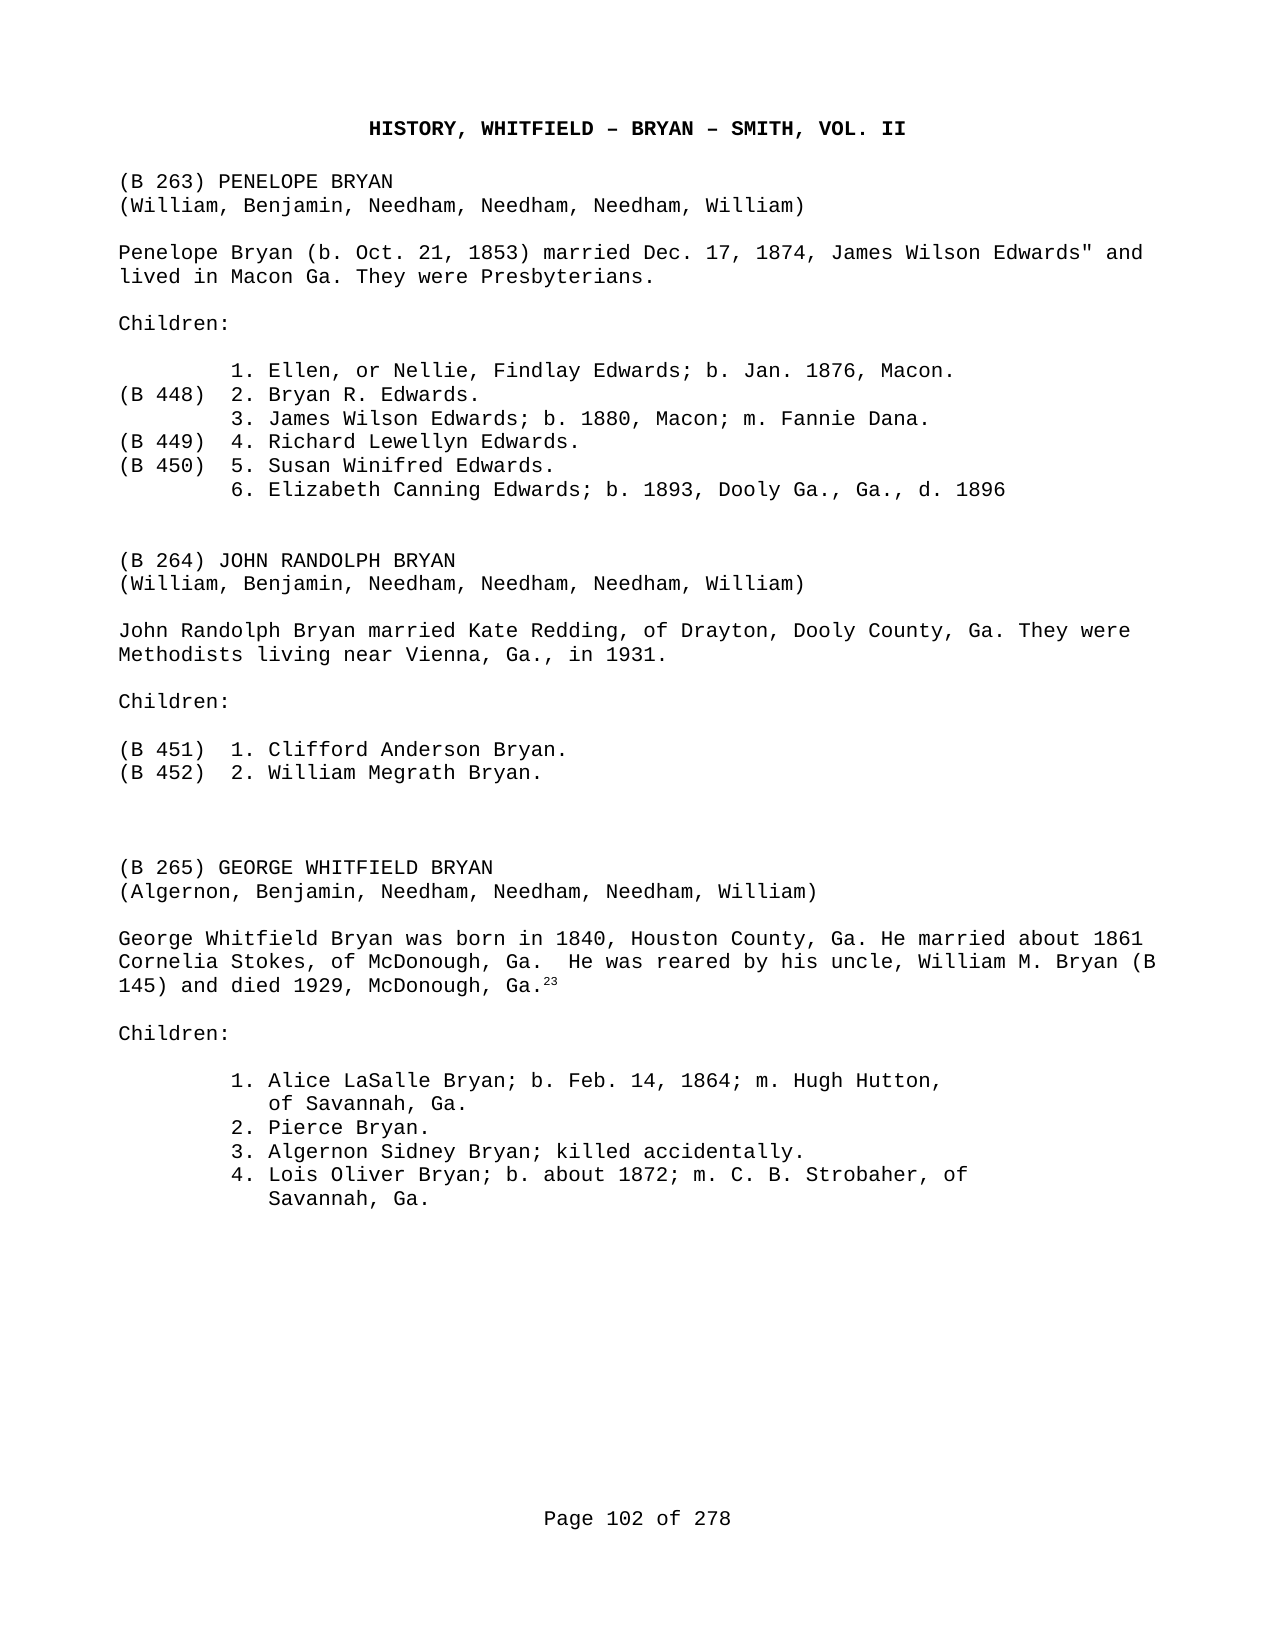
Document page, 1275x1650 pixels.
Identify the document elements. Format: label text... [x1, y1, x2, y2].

text (B 263) PENELOPE BRYAN [118, 171, 1157, 195]
text Children: [118, 1022, 1157, 1046]
text (B 451) 1. Clifford Anderson Bryan. [118, 739, 1157, 762]
text John Randolph Bryan married Kate Redding, of Drayton, Dooly County, Ga. They were Methodists living near Vienna, Ga., in 1931. [118, 621, 1157, 668]
text Savannah, Ga. [118, 1188, 1157, 1212]
text (B 265) GEORGE WHITFIELD BRYAN [118, 857, 1157, 881]
text Children: [118, 691, 1157, 715]
text (William, Benjamin, Needham, Needham, Needham, William) [118, 573, 1157, 597]
text (B 449) 4. Richard Lewellyn Edwards. [118, 431, 1157, 455]
text (B 264) JOHN RANDOLPH BRYAN [118, 549, 1157, 573]
text 2. Pierce Bryan. [118, 1117, 1157, 1141]
text (B 452) 2. William Megrath Bryan. [118, 762, 1157, 786]
text 4. Lois Oliver Bryan; b. about 1872; m. C. B. Strobaher, of [118, 1164, 1157, 1188]
text (Algernon, Benjamin, Needham, Needham, Needham, William) [118, 881, 1157, 904]
text 3. Algernon Sidney Bryan; killed accidentally. [118, 1141, 1157, 1164]
text (William, Benjamin, Needham, Needham, Needham, William) [118, 195, 1157, 218]
text 6. Elizabeth Canning Edwards; b. 1893, Dooly Ga., Ga., d. 1896 [118, 479, 1157, 502]
text of Savannah, Ga. [118, 1093, 1157, 1117]
text Penelope Bryan (b. Oct. 21, 1853) married Dec. 17, 1874, James Wilson Edwards" and lived in Macon Ga. They were Presbyterians. [118, 242, 1157, 289]
text 3. James Wilson Edwards; b. 1880, Macon; m. Fannie Dana. [118, 408, 1157, 431]
text (B 450) 5. Susan Winifred Edwards. [118, 455, 1157, 479]
text George Whitfield Bryan was born in 1840, Houston County, Ga. He married about 1861 Cornelia Stokes, of McDonough, Ga. He was reared by his uncle, William M. Bryan (B 145) and died 1929, McDonough, Ga.23 [118, 928, 1157, 999]
text 1. Alice LaSalle Bryan; b. Feb. 14, 1864; m. Hugh Hutton, [118, 1070, 1157, 1093]
text Children: [118, 313, 1157, 337]
text 1. Ellen, or Nellie, Findlay Edwards; b. Jan. 1876, Macon. [118, 360, 1157, 384]
text (B 448) 2. Bryan R. Edwards. [118, 384, 1157, 408]
